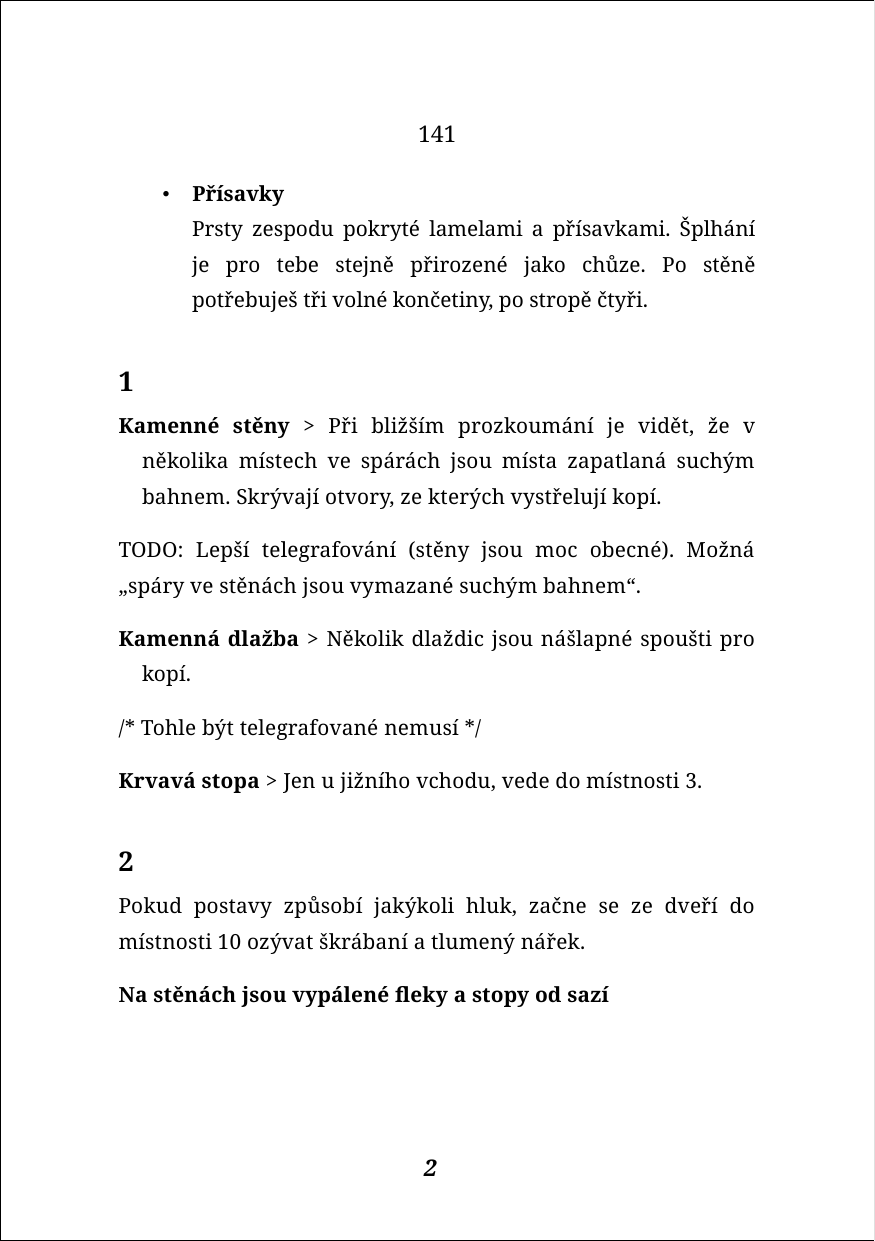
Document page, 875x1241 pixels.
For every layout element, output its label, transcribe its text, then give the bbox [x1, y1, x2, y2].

text Kamenné stěny > Při bližším prozkoumání je vidět, že v několika místech ve spárách jsou místa zapatlaná suchým bahnem. Skrývají otvory, ze kterých vystřelují kopí. [118, 411, 756, 511]
subtitle 1 [118, 362, 756, 399]
text Na stěnách jsou vypálené fleky a stopy od sazí [118, 980, 756, 1009]
list Přísavky Prsty zespodu pokryté lamelami a přísavkami. Šplhání je pro tebe stejně přirozené jako chůze. Po stěně potřebuješ tři volné končetiny, po stropě čtyři. [162, 179, 756, 314]
subtitle 2 [118, 843, 756, 880]
text TODO: Lepší telegrafování (stěny jsou moc obecné). Možná „spáry ve stěnách jsou vymazané suchým bahnem“. [118, 535, 756, 599]
text Krvavá stopa > Jen u jižního vchodu, vede do místnosti 3. [118, 766, 756, 794]
text Pokud postavy způsobí jakýkoli hluk, začne se ze dveří do místnosti 10 ozývat škrábaní a tlumený nářek. [118, 892, 756, 956]
text /* Tohle být telegrafované nemusí */ [118, 713, 756, 741]
text Kamenná dlažba > Několik dlaždic jsou nášlapné spoušti pro kopí. [118, 624, 756, 688]
